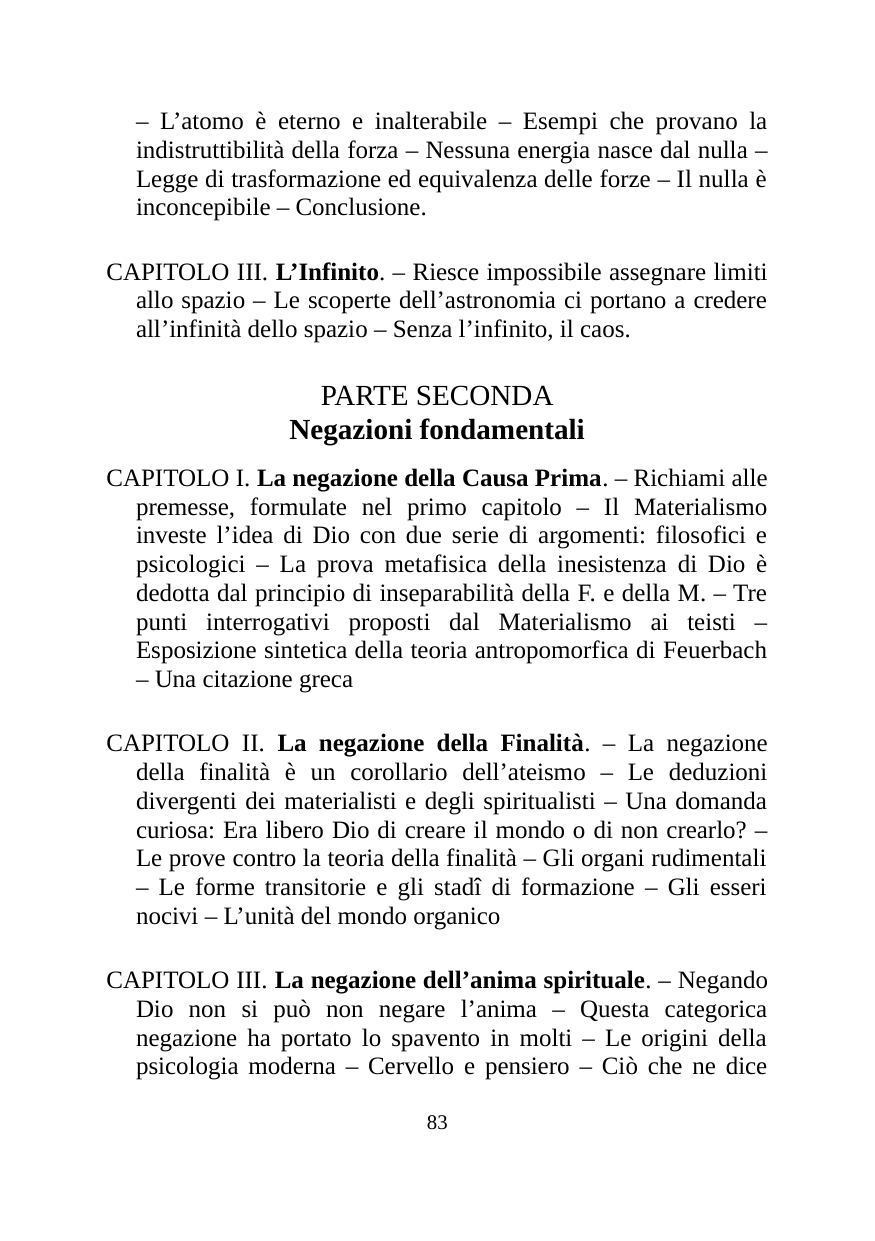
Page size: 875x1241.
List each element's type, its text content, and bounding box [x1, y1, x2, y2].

text CAPITOLO III. La negazione dell’anima spirituale. – Negando Dio non si può non negare l’anima – Questa categorica negazione ha portato lo spavento in molti – Le origini della psicologia moderna – Cervello e pensiero – Ciò che ne dice [106, 965, 768, 1080]
text – L’atomo è eterno e inalterabile – Esempi che provano la indistruttibilità della forza – Nessuna energia nasce dal nulla – Legge di trasformazione ed equivalenza delle forze – Il nulla è inconcepibile – Conclusione. [106, 106, 768, 221]
text PARTE SECONDA Negazioni fondamentali [106, 378, 768, 445]
text CAPITOLO III. L’Infinito. – Riesce impossibile assegnare limiti allo spazio – Le scoperte dell’astronomia ci portano a credere all’infinità dello spazio – Senza l’infinito, il caos. [106, 257, 768, 343]
text CAPITOLO II. La negazione della Finalità. – La negazione della finalità è un corollario dell’ateismo – Le deduzioni divergenti dei materialisti e degli spiritualisti – Una domanda curiosa: Era libero Dio di creare il mondo o di non crearlo? – Le prove contro la teoria della finalità – Gli organi rudimentali – Le forme transitorie e gli stadî di formazione – Gli esseri nocivi – L’unità del mondo organico [106, 728, 768, 930]
text CAPITOLO I. La negazione della Causa Prima. – Richiami alle premesse, formulate nel primo capitolo – Il Materialismo investe l’idea di Dio con due serie di argomenti: filosofici e psicologici – La prova metafisica della inesistenza di Dio è dedotta dal principio di inseparabilità della F. e della M. – Tre punti interrogativi proposti dal Materialismo ai teisti – Esposizione sintetica della teoria antropomorfica di Feuerbach – Una citazione greca [106, 463, 768, 693]
